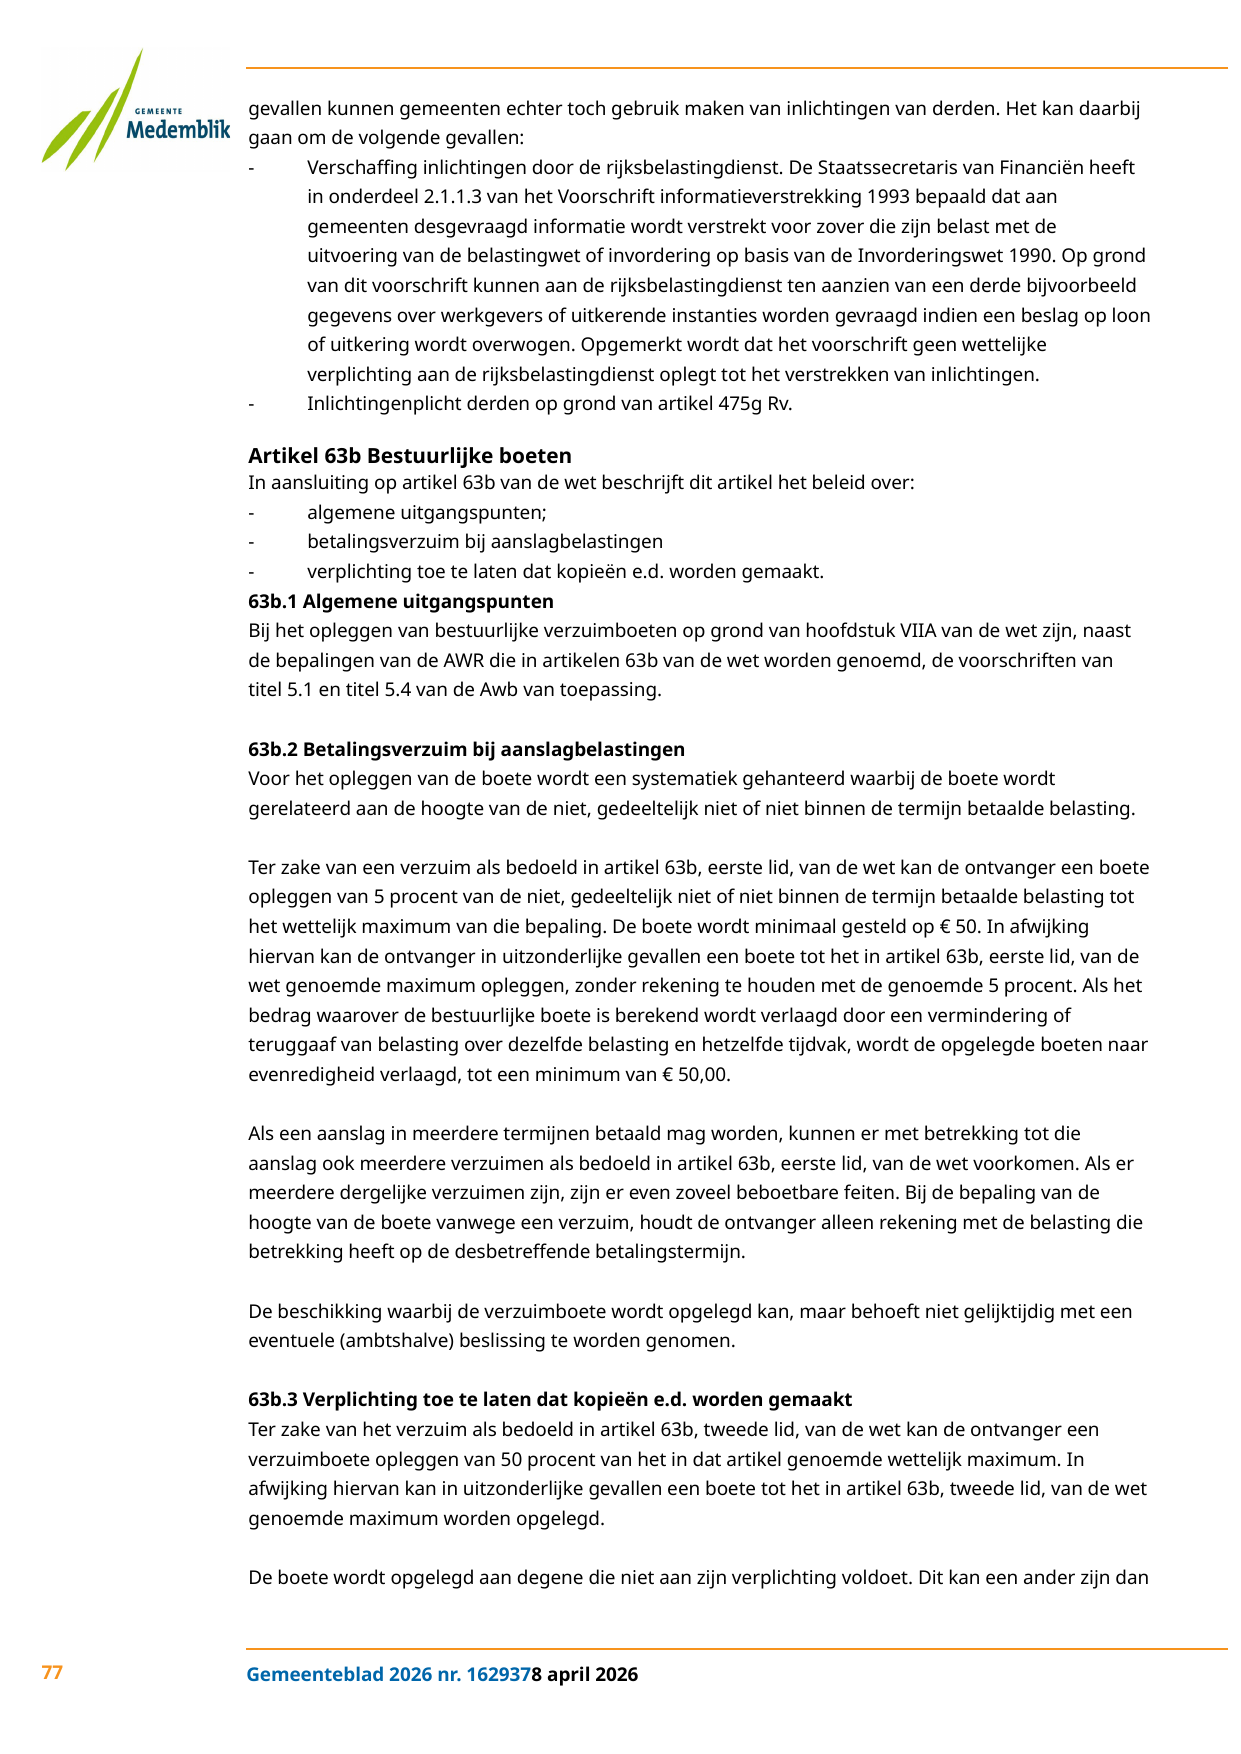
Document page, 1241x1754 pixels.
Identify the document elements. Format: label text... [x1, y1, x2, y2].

text Voor het opleggen van de boete wordt een systematiek gehanteerd waarbij de boete wordt gerelateerd aan de hoogte van de niet, gedeeltelijk niet of niet binnen de termijn betaalde belasting. [248, 765, 1152, 821]
text 63b.2 Betalingsverzuim bij aanslagbelastingen [248, 736, 1152, 761]
text Artikel 63b Bestuurlijke boeten [248, 441, 1152, 469]
list Verschaffing inlichtingen door de rijksbelastingdienst. De Staatssecretaris van Financiën heeft in onderdeel 2.1.1.3 van het Voorschrift informatieverstrekking 1993 bepaald dat aan gemeenten desgevraagd informatie wordt verstrekt voor zover die zijn belast met de uitvoering van de belastingwet of invordering op basis van de Invorderingswet 1990. Op grond van dit voorschrift kunnen aan de rijksbelastingdienst ten aanzien van een derde bijvoorbeeld gegevens over werkgevers of uitkerende instanties worden gevraagd indien een beslag op loon of uitkering wordt overwogen. Opgemerkt wordt dat het voorschrift geen wettelijke verplichting aan de rijksbelastingdienst oplegt tot het verstrekken van inlichtingen. [248, 154, 1152, 387]
text De beschikking waarbij de verzuimboete wordt opgelegd kan, maar behoeft niet gelijktijdig met een eventuele (ambtshalve) beslissing te worden genomen. [248, 1298, 1152, 1353]
text De boete wordt opgelegd aan degene die niet aan zijn verplichting voldoet. Dit kan een ander zijn dan [248, 1564, 1152, 1590]
list Inlichtingenplicht derden op grond van artikel 475g Rv. [248, 391, 1152, 416]
text Ter zake van een verzuim als bedoeld in artikel 63b, eerste lid, van de wet kan de ontvanger een boete opleggen van 5 procent van de niet, gedeeltelijk niet of niet binnen de termijn betaalde belasting tot het wettelijk maximum van die bepaling. De boete wordt minimaal gesteld op € 50. In afwijking hiervan kan de ontvanger in uitzonderlijke gevallen een boete tot het in artikel 63b, eerste lid, van de wet genoemde maximum opleggen, zonder rekening te houden met de genoemde 5 procent. Als het bedrag waarover de bestuurlijke boete is berekend wordt verlaagd door een vermindering of teruggaaf van belasting over dezelfde belasting en hetzelfde tijdvak, wordt de opgelegde boeten naar evenredigheid verlaagd, tot een minimum van € 50,00. [248, 854, 1152, 1087]
text gevallen kunnen gemeenten echter toch gebruik maken van inlichtingen van derden. Het kan daarbij gaan om de volgende gevallen: [248, 95, 1152, 150]
picture [41, 47, 231, 172]
list betalingsverzuim bij aanslagbelastingen [248, 529, 1152, 554]
list verplichting toe te laten dat kopieën e.d. worden gemaakt. [248, 558, 1152, 584]
list algemene uitgangspunten; [248, 499, 1152, 525]
text 63b.3 Verplichting toe te laten dat kopieën e.d. worden gemaakt [248, 1387, 1152, 1412]
text 63b.1 Algemene uitgangspunten [248, 588, 1152, 613]
text Bij het opleggen van bestuurlijke verzuimboeten op grond van hoofdstuk VIIA van de wet zijn, naast de bepalingen van de AWR die in artikelen 63b van de wet worden genoemd, de voorschriften van titel 5.1 en titel 5.4 van de Awb van toepassing. [248, 617, 1152, 702]
text Als een aanslag in meerdere termijnen betaald mag worden, kunnen er met betrekking tot die aanslag ook meerdere verzuimen als bedoeld in artikel 63b, eerste lid, van de wet voorkomen. Als er meerdere dergelijke verzuimen zijn, zijn er even zoveel beboetbare feiten. Bij de bepaling van de hoogte van de boete vanwege een verzuim, houdt de ontvanger alleen rekening met de belasting die betrekking heeft op de desbetreffende betalingstermijn. [248, 1120, 1152, 1264]
text In aansluiting op artikel 63b van de wet beschrijft dit artikel het beleid over: [248, 469, 1152, 495]
text Ter zake van het verzuim als bedoeld in artikel 63b, tweede lid, van de wet kan de ontvanger een verzuimboete opleggen van 50 procent van het in dat artikel genoemde wettelijk maximum. In afwijking hiervan kan in uitzonderlijke gevallen een boete tot het in artikel 63b, tweede lid, van de wet genoemde maximum worden opgelegd. [248, 1416, 1152, 1531]
